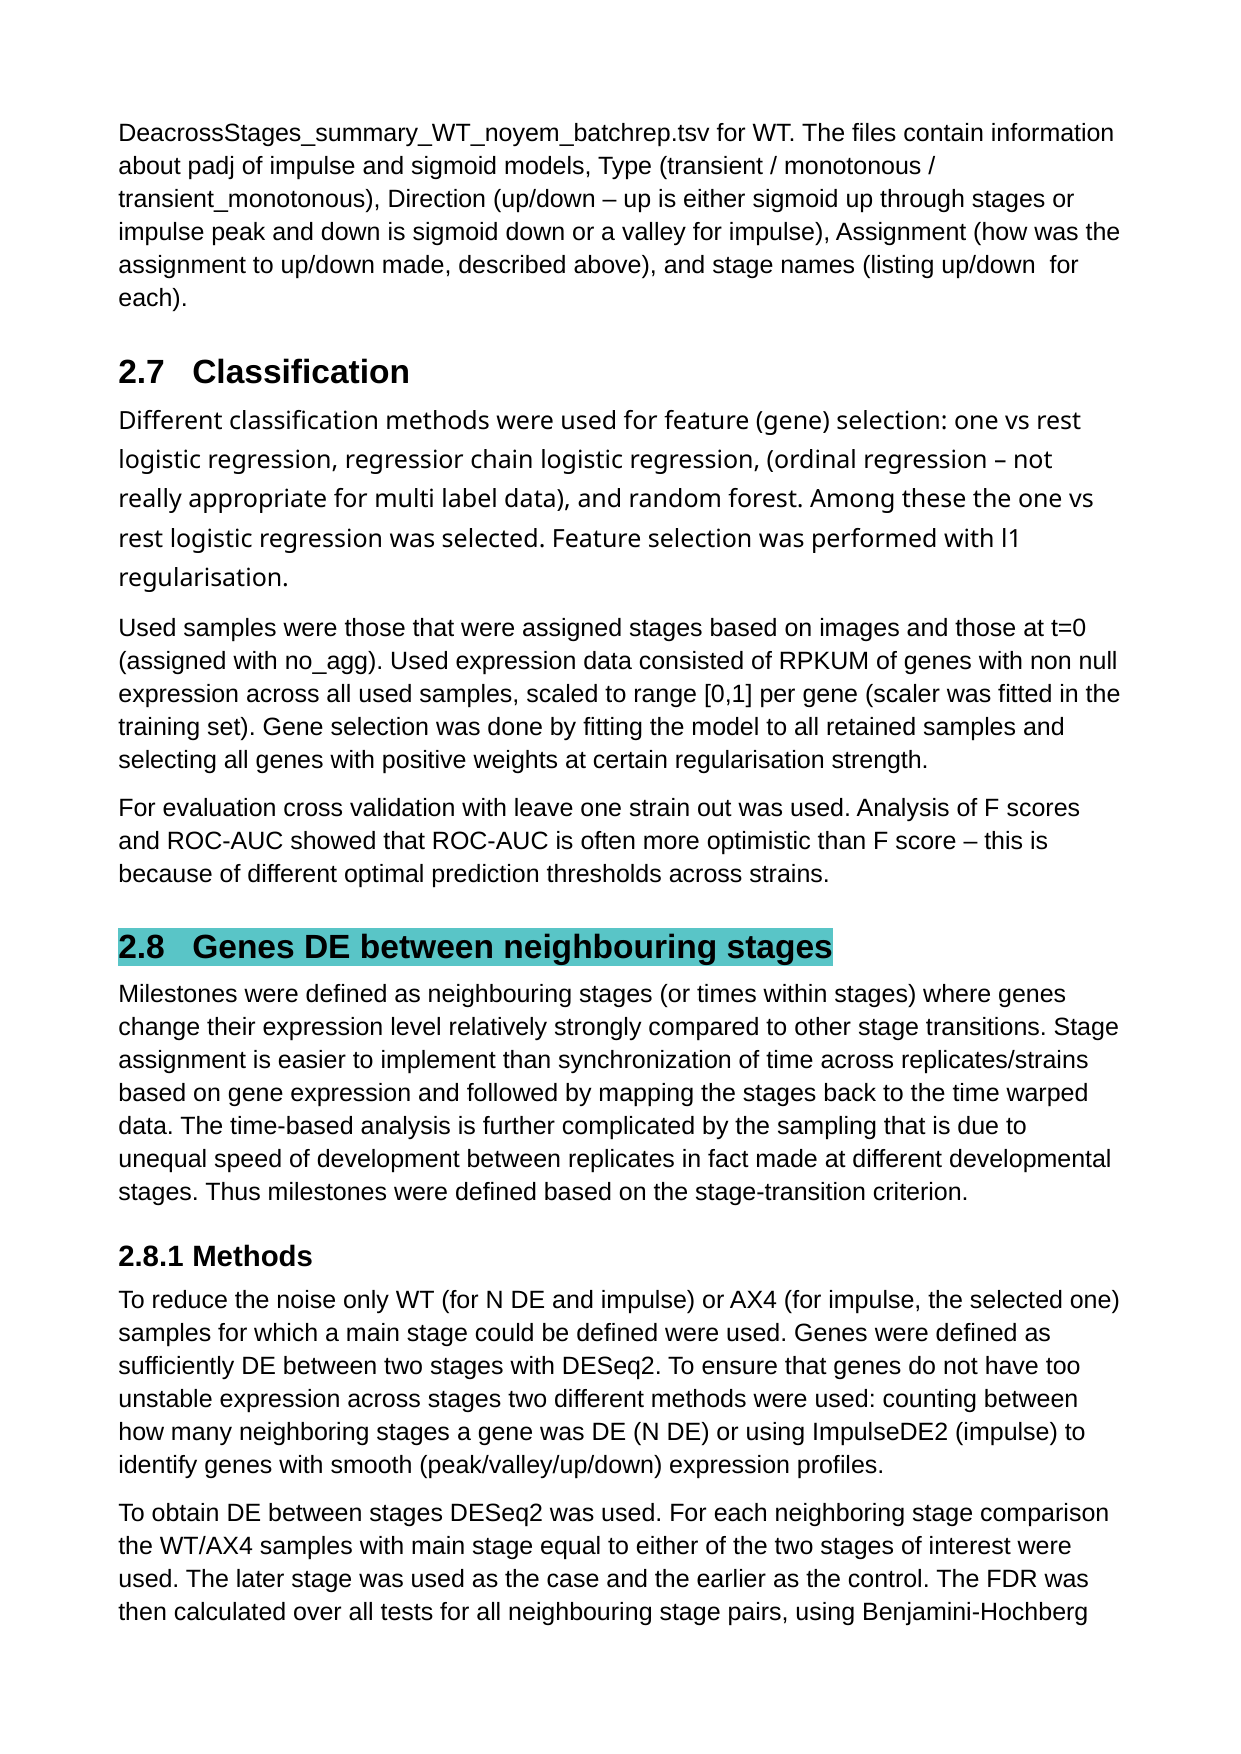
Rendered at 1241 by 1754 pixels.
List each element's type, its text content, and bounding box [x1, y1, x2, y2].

text Different classification methods were used for feature (gene) selection: one vs rest logistic regression, regressior chain logistic regression, (ordinal regression – not really appropriate for multi label data), and random forest. Among these the one vs rest logistic regression was selected. Feature selection was performed with l1 regularisation. [118, 403, 1122, 593]
text To reduce the noise only WT (for N DE and impulse) or AX4 (for impulse, the selected one) samples for which a main stage could be defined were used. Genes were defined as sufficiently DE between two stages with DESeq2. To ensure that genes do not have too unstable expression across stages two different methods were used: counting between how many neighboring stages a gene was DE (N DE) or using ImpulseDE2 (impulse) to identify genes with smooth (peak/valley/up/down) expression profiles. [118, 1285, 1122, 1479]
text For evaluation cross validation with leave one strain out was used. Analysis of F scores and ROC-AUC showed that ROC-AUC is often more optimistic than F score – this is because of different optimal prediction thresholds across strains. [118, 793, 1122, 888]
text To obtain DE between stages DESeq2 was used. For each neighboring stage comparison the WT/AX4 samples with main stage equal to either of the two stages of interest were used. The later stage was used as the case and the earlier as the control. The FDR was then calculated over all tests for all neighbouring stage pairs, using Benjamini-Hochberg [118, 1498, 1122, 1626]
text DeacrossStages_summary_WT_noyem_batchrep.tsv for WT. The files contain information about padj of impulse and sigmoid models, Type (transient / monotonous / transient_monotonous), Direction (up/down – up is either sigmoid up through stages or impulse peak and down is sigmoid down or a valley for impulse), Assignment (how was the assignment to up/down made, described above), and stage names (listing up/down for each). [118, 118, 1122, 312]
text Milestones were defined as neighbouring stages (or times within stages) where genes change their expression level relatively strongly compared to other stage transitions. Stage assignment is easier to implement than synchronization of time across replicates/strains based on gene expression and followed by mapping the stages back to the time warped data. The time-based analysis is further complicated by the sampling that is due to unequal speed of development between replicates in fact made at different developmental stages. Thus milestones were defined based on the stage-transition criterion. [118, 978, 1122, 1205]
subtitle Genes DE between neighbouring stages [118, 927, 1122, 966]
text Used samples were those that were assigned stages based on images and those at t=0 (assigned with no_agg). Used expression data consisted of RPKUM of genes with non null expression across all used samples, scaled to range [0,1] per gene (scaler was fitted in the training set). Gene selection was done by fitting the model to all retained samples and selecting all genes with positive weights at certain regularisation strength. [118, 613, 1122, 774]
subtitle Classification [118, 352, 1122, 390]
subtitle Methods [118, 1239, 1122, 1273]
